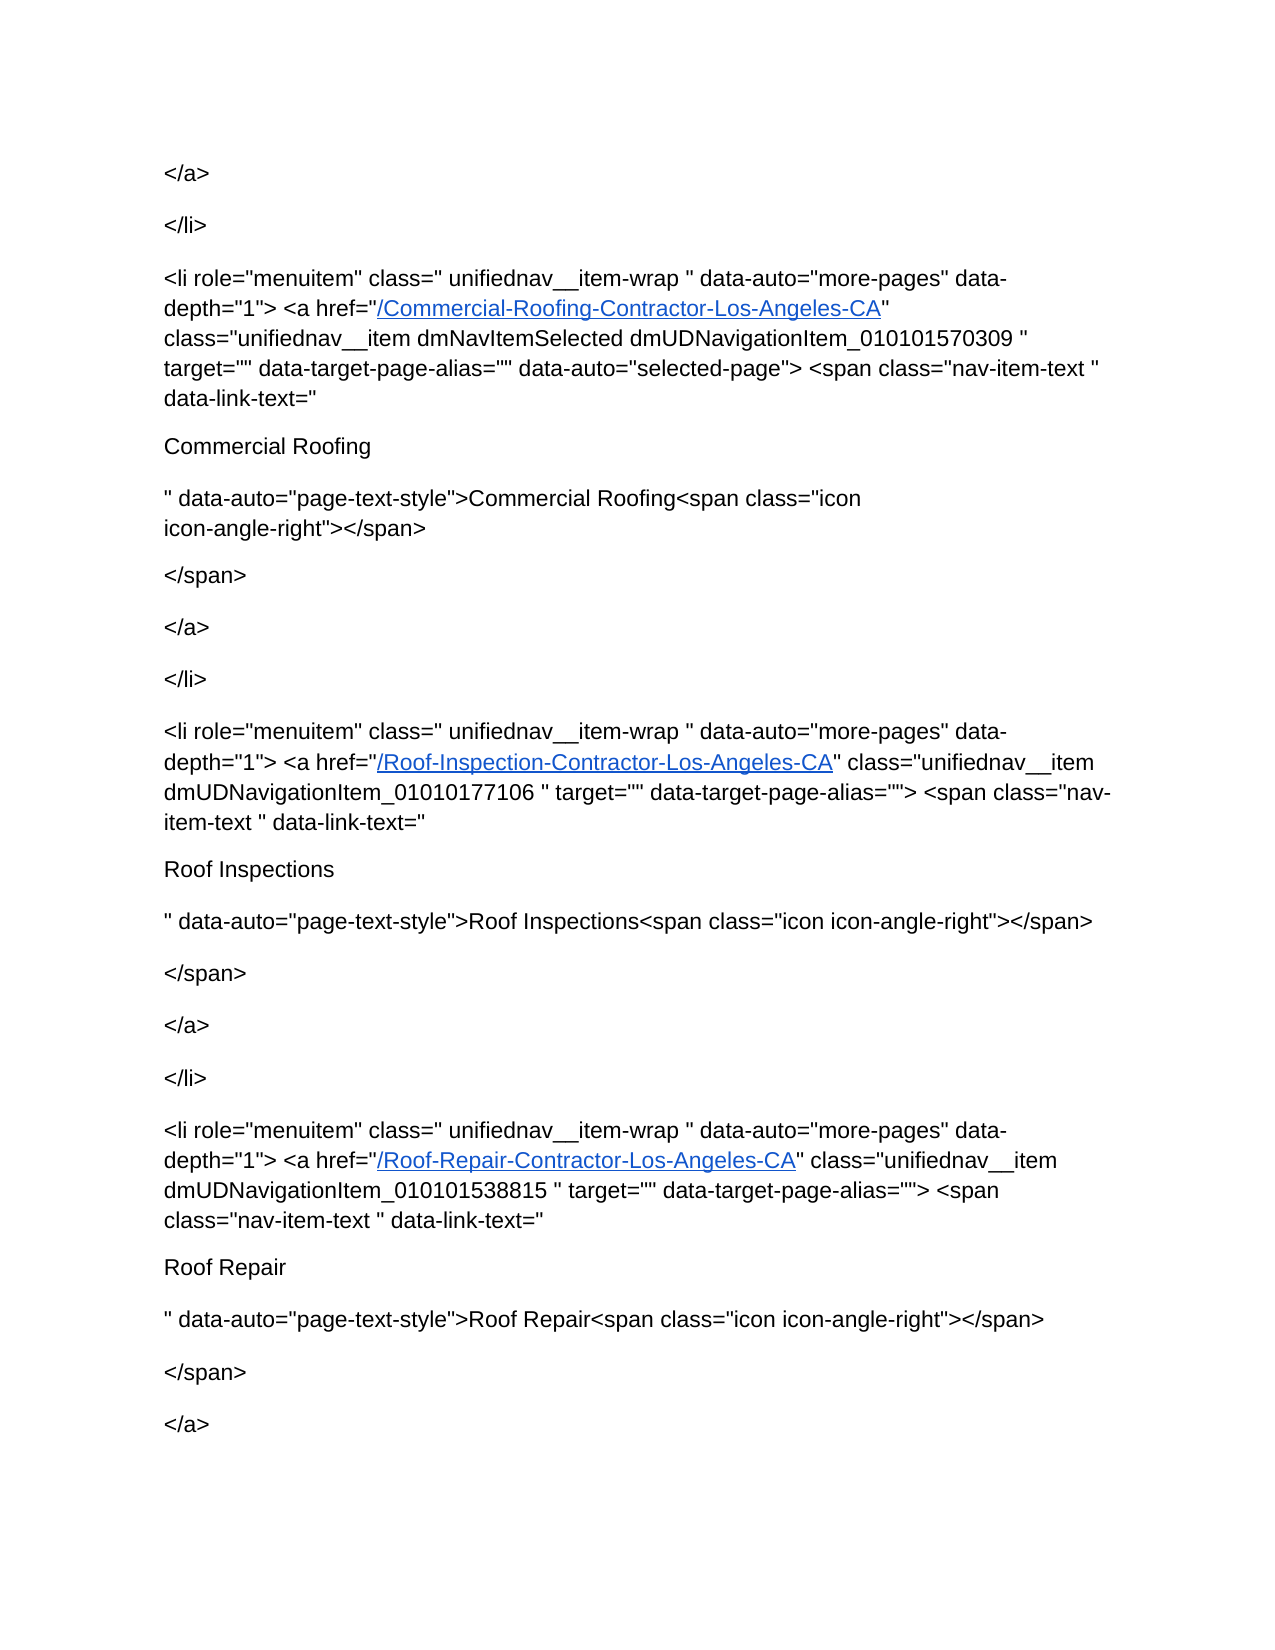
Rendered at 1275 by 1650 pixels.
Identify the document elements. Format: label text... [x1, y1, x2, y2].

table_cell </a> [153, 150, 1125, 202]
table_cell </span> [153, 1348, 1125, 1400]
table_cell <li role="menuitem" class=" unifiednav__item-wrap " data-auto="more-pages" data-depth="1"> <a href="/Commercial-Roofing-Contractor-Los-Angeles-CA" class="unifiednav__item dmNavItemSelected dmUDNavigationItem_010101570309 " target="" data-target-page-alias="" data-auto="selected-page"> <span class="nav-item-text " data-link-text=" [153, 254, 1125, 422]
table_cell </span> [153, 552, 1125, 604]
table_cell Commercial Roofing [153, 422, 1125, 474]
table_cell </a> [153, 1400, 1125, 1452]
table_cell </li> [153, 656, 1125, 708]
table_cell </span> [153, 950, 1125, 1002]
table_cell " data-auto="page-text-style">Roof Inspections<span class="icon icon-angle-right"></span> [153, 898, 1125, 950]
table_cell </a> [153, 604, 1125, 656]
table_cell </li> [153, 202, 1125, 254]
table_cell <li role="menuitem" class=" unifiednav__item-wrap " data-auto="more-pages" data-depth="1"> <a href="/Roof-Inspection-Contractor-Los-Angeles-CA" class="unifiednav__item dmUDNavigationItem_01010177106 " target="" data-target-page-alias=""> <span class="nav-item-text " data-link-text=" [153, 708, 1125, 846]
table_cell Roof Repair [153, 1244, 1125, 1296]
table_cell " data-auto="page-text-style">Roof Repair<span class="icon icon-angle-right"></span> [153, 1296, 1125, 1348]
table_cell Roof Inspections [153, 846, 1125, 898]
table_cell " data-auto="page-text-style">Commercial Roofing<span class="icon icon-angle-right"></span> [153, 474, 1125, 552]
table_cell </a> [153, 1002, 1125, 1054]
table_cell <li role="menuitem" class=" unifiednav__item-wrap " data-auto="more-pages" data-depth="1"> <a href="/Roof-Repair-Contractor-Los-Angeles-CA" class="unifiednav__item dmUDNavigationItem_010101538815 " target="" data-target-page-alias=""> <span class="nav-item-text " data-link-text=" [153, 1106, 1125, 1244]
table_cell </li> [153, 1054, 1125, 1106]
